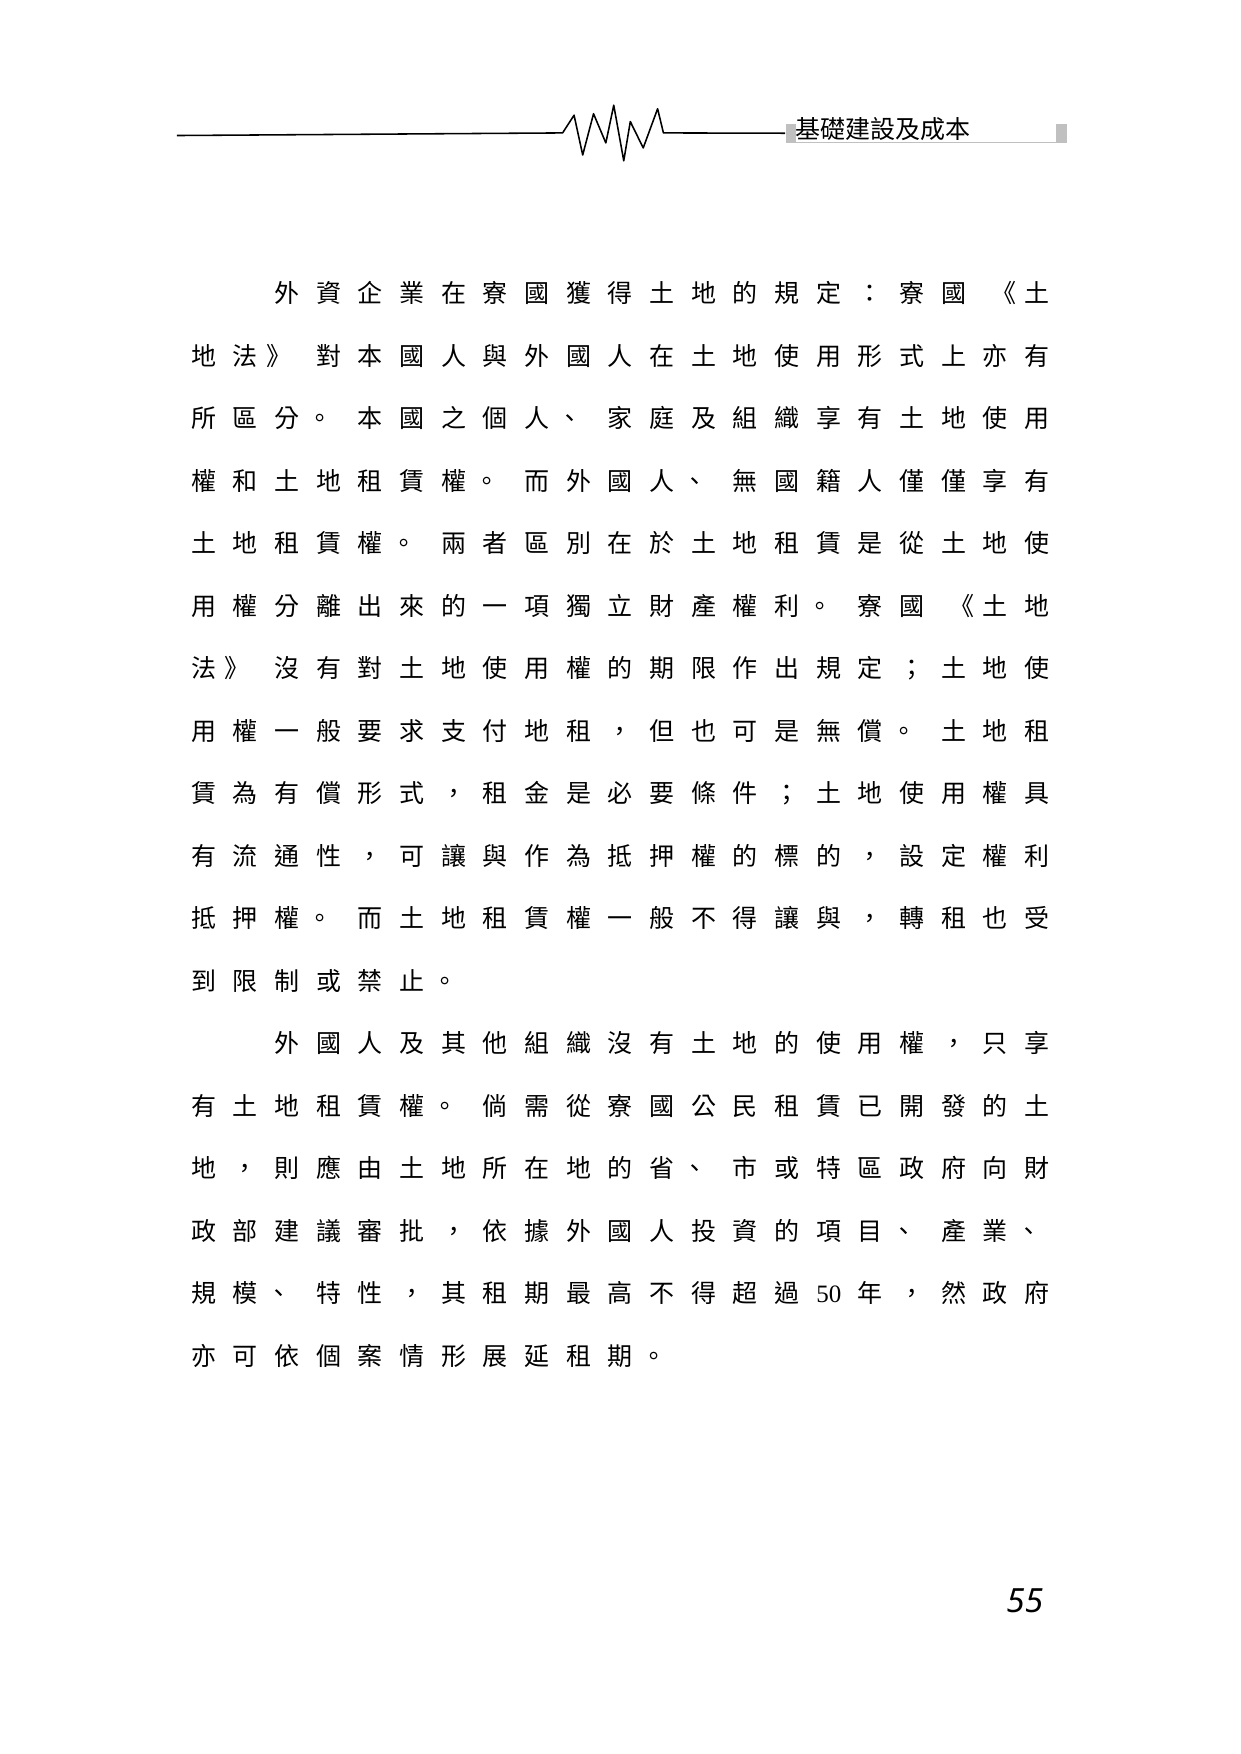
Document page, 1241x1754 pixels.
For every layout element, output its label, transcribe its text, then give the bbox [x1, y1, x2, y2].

text 外資企業在寮國獲得土地的規定：寮國《土地法》對本國人與外國人在土地使用形式上亦有所區分。本國之個人、家庭及組織享有土地使用權和土地租賃權。而外國人、無國籍人僅僅享有土地租賃權。兩者區別在於土地租賃是從土地使用權分離出來的一項獨立財產權利。寮國《土地法》沒有對土地使用權的期限作出規定；土地使用權一般要求支付地租，但也可是無償。土地租賃為有償形式，租金是必要條件；土地使用權具有流通性，可讓與作為抵押權的標的，設定權利抵押權。而土地租賃權一般不得讓與，轉租也受到限制或禁止。 [183, 250, 1058, 1000]
text 外國人及其他組織沒有土地的使用權，只享有土地租賃權。倘需從寮國公民租賃已開發的土地，則應由土地所在地的省、市或特區政府向財政部建議審批，依據外國人投資的項目、產業、規模、特性，其租期最高不得超過50年，然政府亦可依個案情形展延租期。 [183, 1000, 1058, 1375]
